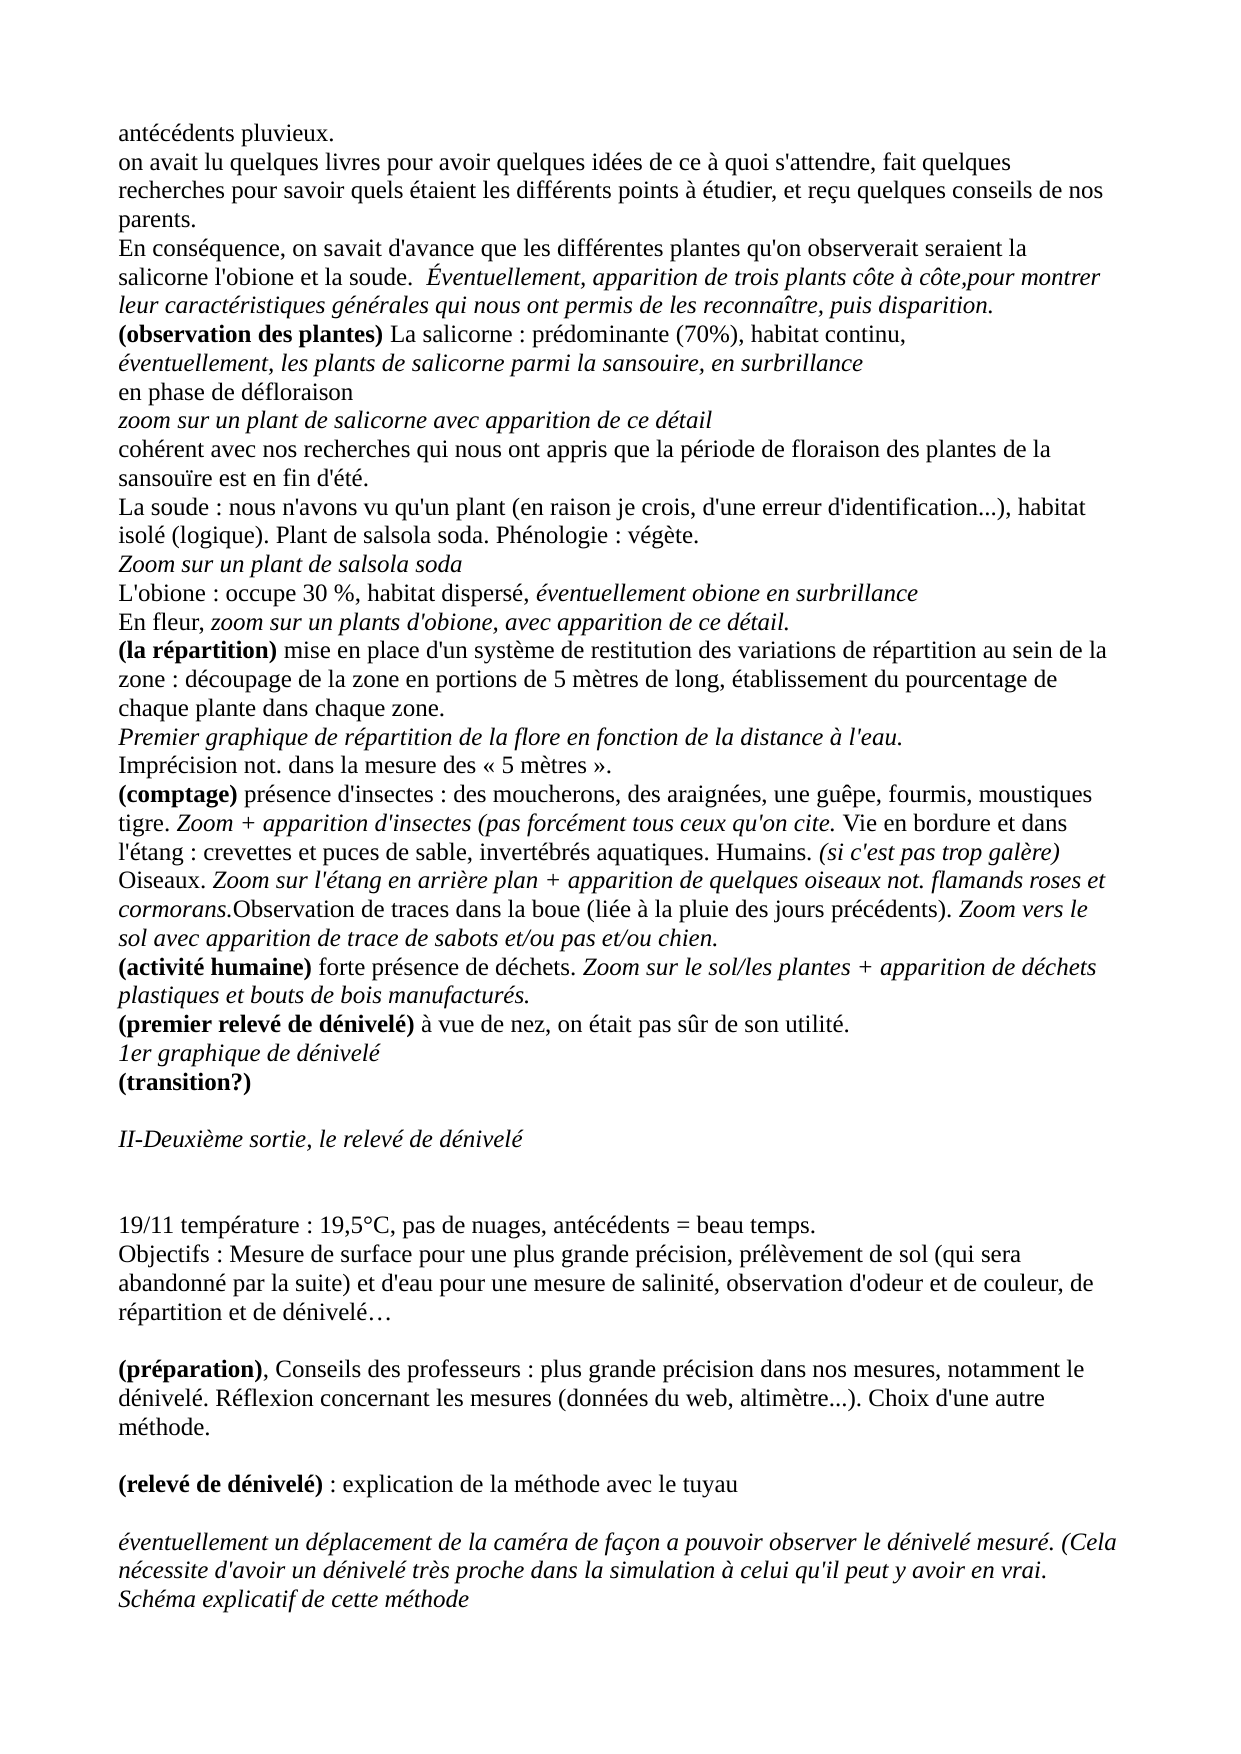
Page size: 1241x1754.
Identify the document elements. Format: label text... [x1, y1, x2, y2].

text antécédents pluvieux. [118, 118, 1122, 147]
text (premier relevé de dénivelé) à vue de nez, on était pas sûr de son utilité. [118, 1009, 1122, 1038]
text En conséquence, on savait d'avance que les différentes plantes qu'on observerait seraient la salicorne l'obione et la soude. Éventuellement, apparition de trois plants côte à côte,pour montrer leur caractéristiques générales qui nous ont permis de les reconnaître, puis disparition. [118, 233, 1122, 319]
text (préparation), Conseils des professeurs : plus grande précision dans nos mesures, notamment le dénivelé. Réflexion concernant les mesures (données du web, altimètre...). Choix d'une autre méthode. [118, 1354, 1122, 1441]
text 1er graphique de dénivelé [118, 1038, 1122, 1067]
text (relevé de dénivelé) : explication de la méthode avec le tuyau [118, 1469, 1122, 1498]
text (comptage) présence d'insectes : des moucherons, des araignées, une guêpe, fourmis, moustiques tigre. Zoom + apparition d'insectes (pas forcément tous ceux qu'on cite. Vie en bordure et dans l'étang : crevettes et puces de sable, invertébrés aquatiques. Humains. (si c'est pas trop galère) Oiseaux. Zoom sur l'étang en arrière plan + apparition de quelques oiseaux not. flamands roses et cormorans.Observation de traces dans la boue (liée à la pluie des jours précédents). Zoom vers le sol avec apparition de trace de sabots et/ou pas et/ou chien. [118, 779, 1122, 952]
text La soude : nous n'avons vu qu'un plant (en raison je crois, d'une erreur d'identification...), habitat isolé (logique). Plant de salsola soda. Phénologie : végète. [118, 492, 1122, 549]
text en phase de défloraison [118, 377, 1122, 406]
text (activité humaine) forte présence de déchets. Zoom sur le sol/les plantes + apparition de déchets plastiques et bouts de bois manufacturés. [118, 952, 1122, 1009]
text En fleur, zoom sur un plants d'obione, avec apparition de ce détail. [118, 607, 1122, 636]
text Zoom sur un plant de salsola soda [118, 549, 1122, 578]
text II-Deuxième sortie, le relevé de dénivelé [118, 1124, 1122, 1153]
text 19/11 température : 19,5°C, pas de nuages, antécédents = beau temps. [118, 1211, 1122, 1239]
text on avait lu quelques livres pour avoir quelques idées de ce à quoi s'attendre, fait quelques recherches pour savoir quels étaient les différents points à étudier, et reçu quelques conseils de nos parents. [118, 147, 1122, 233]
text Objectifs : Mesure de surface pour une plus grande précision, prélèvement de sol (qui sera abandonné par la suite) et d'eau pour une mesure de salinité, observation d'odeur et de couleur, de répartition et de dénivelé… [118, 1239, 1122, 1326]
text éventuellement un déplacement de la caméra de façon a pouvoir observer le dénivelé mesuré. (Cela nécessite d'avoir un dénivelé très proche dans la simulation à celui qu'il peut y avoir en vrai. [118, 1527, 1122, 1584]
text zoom sur un plant de salicorne avec apparition de ce détail [118, 406, 1122, 434]
text L'obione : occupe 30 %, habitat dispersé, éventuellement obione en surbrillance [118, 578, 1122, 607]
text cohérent avec nos recherches qui nous ont appris que la période de floraison des plantes de la sansouïre est en fin d'été. [118, 434, 1122, 492]
text Schéma explicatif de cette méthode [118, 1584, 1122, 1613]
text (la répartition) mise en place d'un système de restitution des variations de répartition au sein de la zone : découpage de la zone en portions de 5 mètres de long, établissement du pourcentage de chaque plante dans chaque zone. [118, 636, 1122, 722]
text (transition?) [118, 1067, 1122, 1096]
text Imprécision not. dans la mesure des « 5 mètres ». [118, 751, 1122, 779]
text (observation des plantes) La salicorne : prédominante (70%), habitat continu, [118, 319, 1122, 348]
text Premier graphique de répartition de la flore en fonction de la distance à l'eau. [118, 722, 1122, 751]
text éventuellement, les plants de salicorne parmi la sansouire, en surbrillance [118, 348, 1122, 377]
